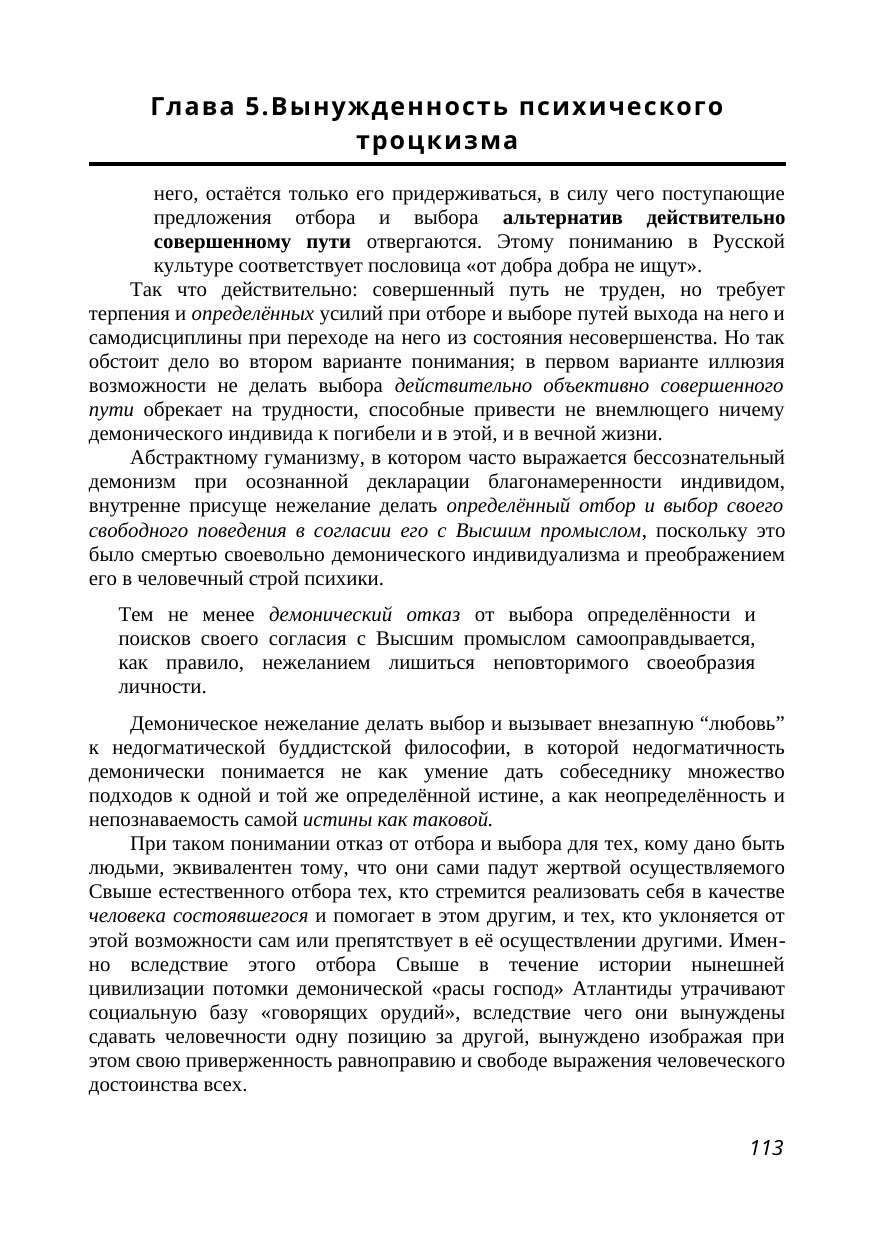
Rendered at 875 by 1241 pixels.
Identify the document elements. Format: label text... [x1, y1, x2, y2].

text При таком понимании отказ от отбора и выбора для тех, кому дано быть людьми, эквивалентен тому, что они сами падут жертвой осуществляемого Свыше естественного отбора тех, кто стремится реализовать себя в качестве человека состоявшегося и помогает в этом другим, и тех, кто уклоняется от этой возможности сам или препятствует в её осуществлении другими. Имен­но вследствие этого отбора Свыше в течение истории нынешней цивилизации потомки демонической «расы господ» Атлантиды утрачивают социальную базу «говорящих орудий», вследствие чего они вынуждены сдавать человечности одну позицию за другой, вынуждено изображая при этом свою приверженность равноправию и свободе выражения человеческого достоинства всех. [89, 831, 786, 1096]
text Демоническое нежелание делать выбор и вызывает внезапную “любовь” к недогматической буддистской философии, в которой недогматичность демонически понимается не как умение дать собеседнику множество подходов к одной и той же определённой истине, а как неопределённость и непознаваемость самой истины как таковой. [89, 711, 786, 831]
text Так что действительно: совершенный путь не труден, но требует терпения и определённых усилий при отборе и выборе путей выхода на него и самодисциплины при переходе на него из состояния несовершенства. Но так обстоит дело во втором варианте понимания; в первом варианте иллюзия возможности не делать выбора действительно объективно совершенного пути обрекает на трудности, способные привести не внемлющего ничему демонического индивида к погибели и в этой, и в вечной жизни. [89, 277, 786, 445]
text Абстрактному гуманизму, в котором часто выражается бессознательный демонизм при осознанной декларации благонамеренности индивидом, внутренне присуще нежелание делать определённый отбор и выбор своего свободного поведения в согласии его с Высшим промыслом, поскольку это было смертью своевольно демонического индивидуализма и преображением его в человечный строй психики. [89, 445, 786, 590]
list него, остаётся только его придерживаться, в силу чего поступающие предложения отбора и выбора альтернатив действительно совершенному пути отвергаются. Этому пониманию в Русской культуре соответствует пословица «от добра добра не ищут». [124, 181, 786, 277]
text Тем не менее демонический отказ от выбора определённости и поисков своего согласия с Высшим промыслом самооправдывается, как правило, нежеланием лишиться неповторимого своеобразия личности. [118, 602, 756, 698]
